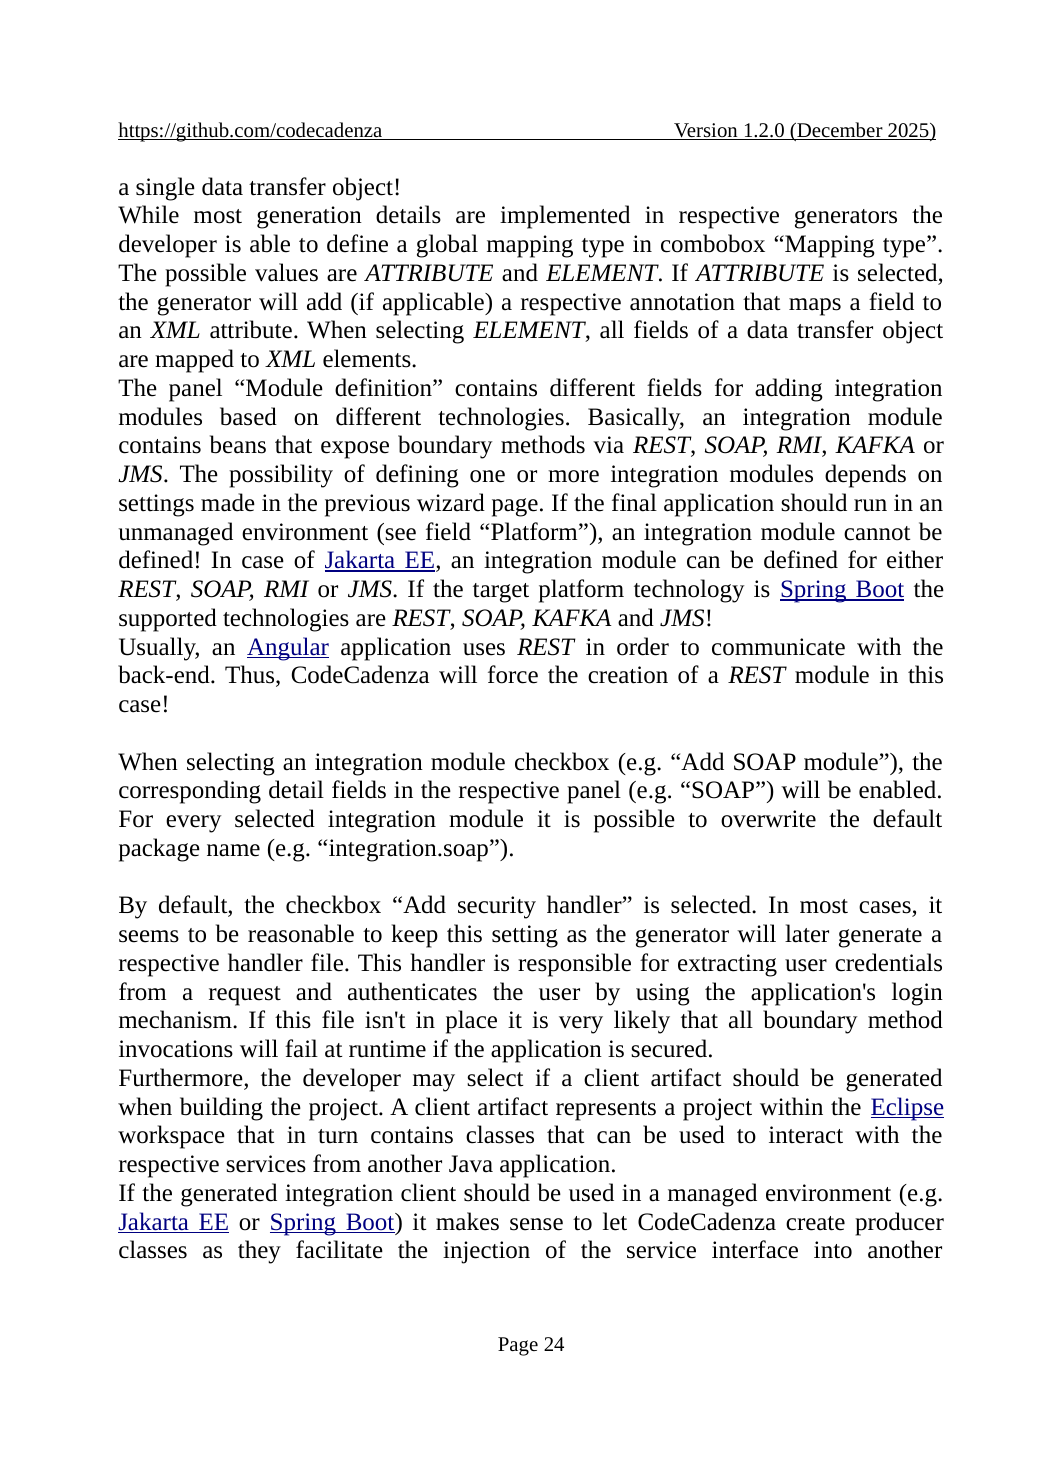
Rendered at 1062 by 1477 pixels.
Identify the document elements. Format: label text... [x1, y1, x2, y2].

text While most generation details are implemented in respective generators the developer is able to define a global mapping type in combobox “Mapping type”. The possible values are ATTRIBUTE and ELEMENT. If ATTRIBUTE is selected, the generator will add (if applicable) a respective annotation that maps a field to an XML attribute. When selecting ELEMENT, all fields of a data transfer object are mapped to XML elements. [118, 200, 944, 373]
text When selecting an integration module checkbox (e.g. “Add SOAP module”), the corresponding detail fields in the respective panel (e.g. “SOAP”) will be enabled. For every selected integration module it is possible to overwrite the default package name (e.g. “integration.soap”). [118, 747, 944, 862]
text By default, the checkbox “Add security handler” is selected. In most cases, it seems to be reasonable to keep this setting as the generator will later generate a respective handler file. This handler is responsible for extracting user credentials from a request and authenticates the user by using the application's login mechanism. If this file isn't in place it is very likely that all boundary method invocations will fail at runtime if the application is secured. [118, 890, 944, 1063]
text If the generated integration client should be used in a managed environment (e.g. Jakarta EE or Spring Boot) it makes sense to let CodeCadenza create producer classes as they facilitate the injection of the service interface into another [118, 1178, 944, 1264]
text Furthermore, the developer may select if a client artifact should be generated when building the project. A client artifact represents a project within the Eclipse workspace that in turn contains classes that can be used to interact with the respective services from another Java application. [118, 1063, 944, 1178]
text Usually, an Angular application uses REST in order to communicate with the back-end. Thus, CodeCadenza will force the creation of a REST module in this case! [118, 632, 944, 718]
text a single data transfer object! [118, 172, 944, 200]
text The panel “Module definition” contains different fields for adding integration modules based on different technologies. Basically, an integration module contains beans that expose boundary methods via REST, SOAP, RMI, KAFKA or JMS. The possibility of defining one or more integration modules depends on settings made in the previous wizard page. If the final application should run in an unmanaged environment (see field “Platform”), an integration module cannot be defined! In case of Jakarta EE, an integration module can be defined for either REST, SOAP, RMI or JMS. If the target platform technology is Spring Boot the supported technologies are REST, SOAP, KAFKA and JMS! [118, 373, 944, 632]
